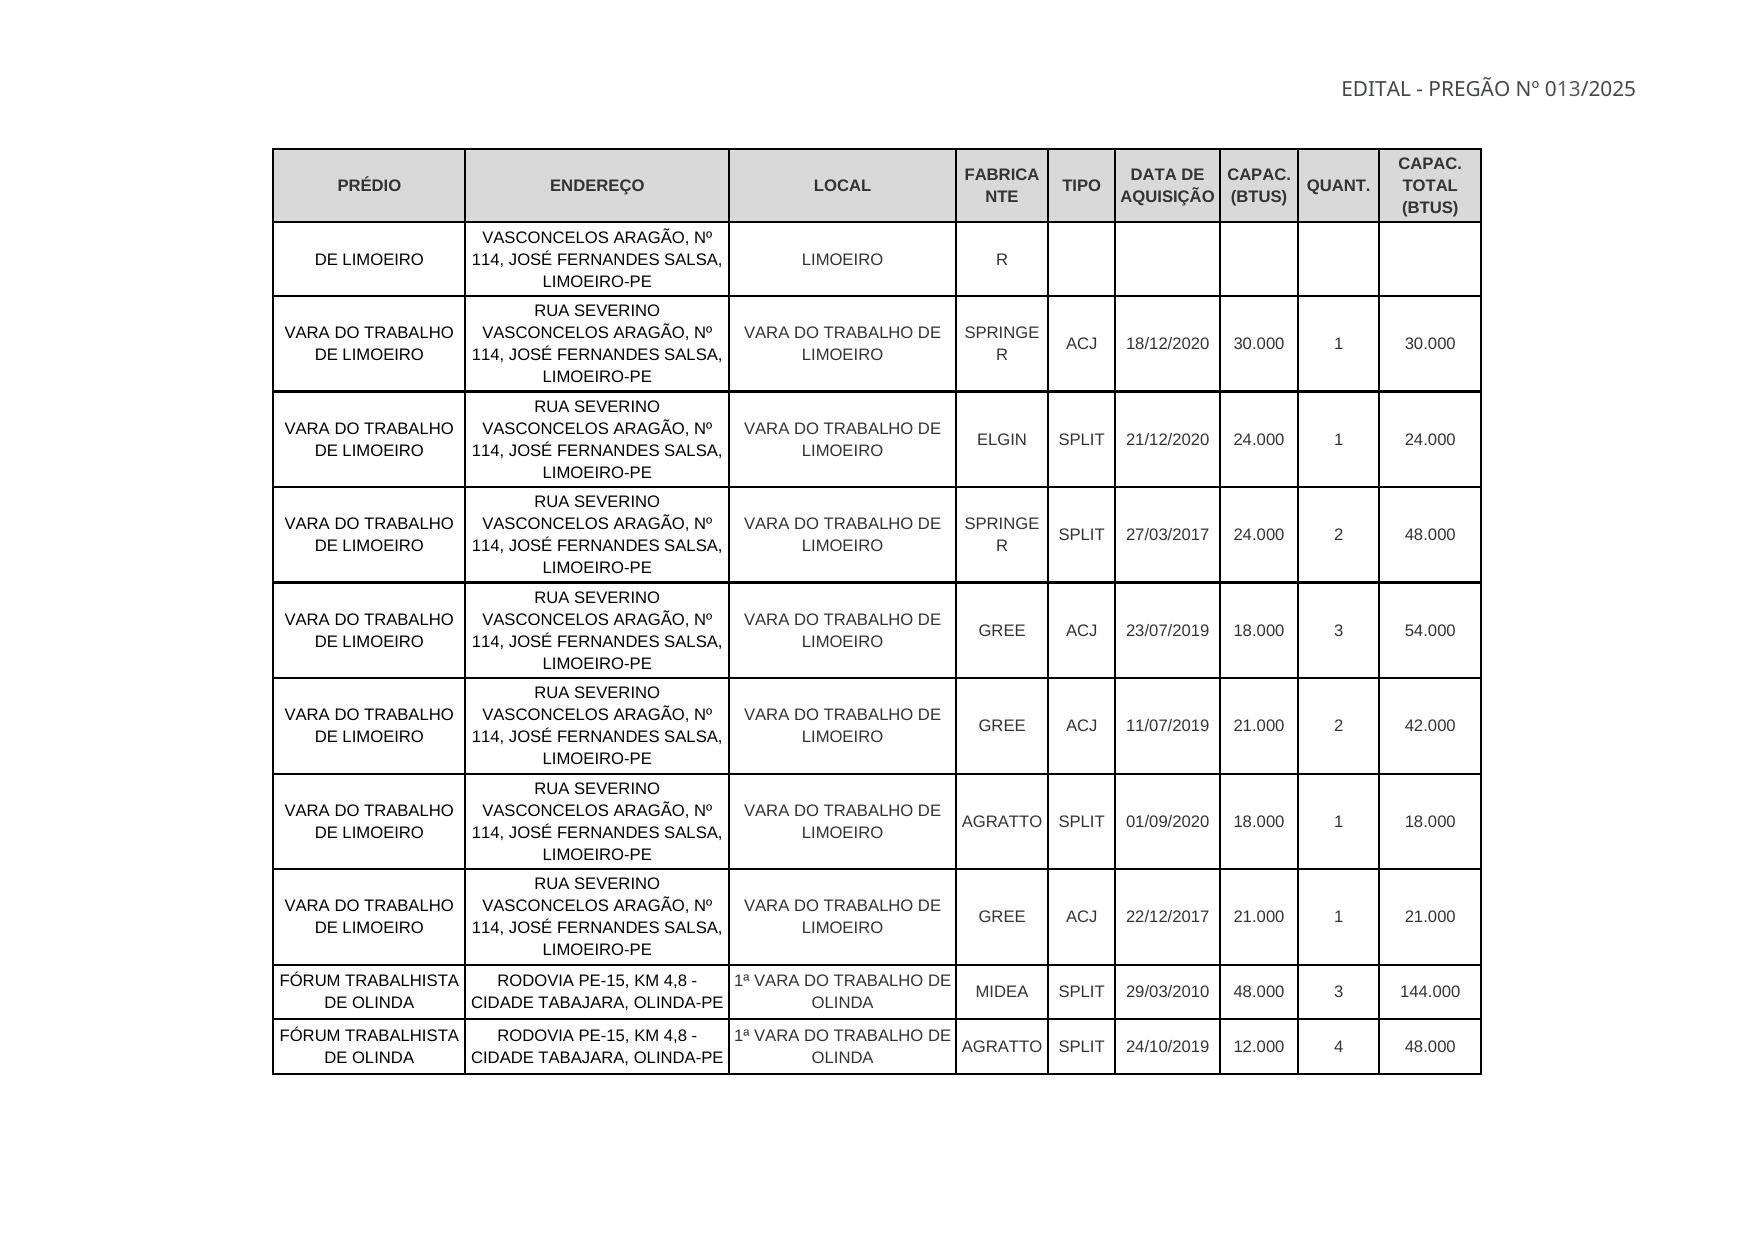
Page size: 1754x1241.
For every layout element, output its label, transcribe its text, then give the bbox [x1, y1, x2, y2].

table_header CAPAC. (BTUS) [1221, 150, 1297, 221]
table_cell RUA SEVERINO VASCONCELOS ARAGÃO, Nº 114, JOSÉ FERNANDES SALSA, LIMOEIRO-PE [466, 393, 728, 486]
table_cell ACJ [1049, 297, 1114, 390]
table_cell 21.000 [1221, 679, 1297, 772]
table_cell 21/12/2020 [1116, 393, 1219, 486]
table_header TIPO [1049, 150, 1114, 221]
table_cell 01/09/2020 [1116, 775, 1219, 868]
table_cell FÓRUM TRABALHISTA DE OLINDA [274, 1020, 464, 1073]
table_cell [1221, 223, 1297, 295]
table_cell SPLIT [1049, 393, 1114, 486]
table_cell VARA DO TRABALHO DE LIMOEIRO [274, 584, 464, 677]
table_cell RUA SEVERINO VASCONCELOS ARAGÃO, Nº 114, JOSÉ FERNANDES SALSA, LIMOEIRO-PE [466, 584, 728, 677]
table_cell VARA DO TRABALHO DE LIMOEIRO [730, 584, 955, 677]
table_cell 29/03/2010 [1116, 966, 1219, 1018]
table_header ENDEREÇO [466, 150, 728, 221]
table_cell [1380, 223, 1480, 295]
table_cell RUA SEVERINO VASCONCELOS ARAGÃO, Nº 114, JOSÉ FERNANDES SALSA, LIMOEIRO-PE [466, 488, 728, 581]
table_cell GREE [957, 870, 1047, 963]
table_cell VARA DO TRABALHO DE LIMOEIRO [730, 775, 955, 868]
table_cell VARA DO TRABALHO DE LIMOEIRO [730, 488, 955, 581]
table_cell 12.000 [1221, 1020, 1297, 1073]
table_cell 1ª VARA DO TRABALHO DE OLINDA [730, 1020, 955, 1073]
table_cell 11/07/2019 [1116, 679, 1219, 772]
table_cell [1299, 223, 1378, 295]
table_cell R [957, 223, 1047, 295]
table_cell VARA DO TRABALHO DE LIMOEIRO [274, 297, 464, 390]
table_cell VARA DO TRABALHO DE LIMOEIRO [274, 775, 464, 868]
table_cell 18/12/2020 [1116, 297, 1219, 390]
table_cell RUA SEVERINO VASCONCELOS ARAGÃO, Nº 114, JOSÉ FERNANDES SALSA, LIMOEIRO-PE [466, 679, 728, 772]
table_cell VARA DO TRABALHO DE LIMOEIRO [274, 488, 464, 581]
table_header CAPAC. TOTAL (BTUS) [1380, 150, 1480, 221]
table_cell AGRATTO [957, 775, 1047, 868]
table_cell RODOVIA PE-15, KM 4,8 - CIDADE TABAJARA, OLINDA-PE [466, 1020, 728, 1073]
table_cell SPRINGER [957, 297, 1047, 390]
table_cell 4 [1299, 1020, 1378, 1073]
table_cell 42.000 [1380, 679, 1480, 772]
table_cell VASCONCELOS ARAGÃO, Nº 114, JOSÉ FERNANDES SALSA, LIMOEIRO-PE [466, 223, 728, 295]
table_cell 3 [1299, 966, 1378, 1018]
table_header FABRICANTE [957, 150, 1047, 221]
table_cell 21.000 [1221, 870, 1297, 963]
table_cell MIDEA [957, 966, 1047, 1018]
table_cell SPLIT [1049, 488, 1114, 581]
table_cell ELGIN [957, 393, 1047, 486]
table_cell 2 [1299, 679, 1378, 772]
table_cell VARA DO TRABALHO DE LIMOEIRO [730, 679, 955, 772]
table_cell 23/07/2019 [1116, 584, 1219, 677]
table_cell LIMOEIRO [730, 223, 955, 295]
table_cell 1ª VARA DO TRABALHO DE OLINDA [730, 966, 955, 1018]
table_cell SPLIT [1049, 775, 1114, 868]
table_cell AGRATTO [957, 1020, 1047, 1073]
table_cell 24.000 [1380, 393, 1480, 486]
table_cell 144.000 [1380, 966, 1480, 1018]
table_cell RUA SEVERINO VASCONCELOS ARAGÃO, Nº 114, JOSÉ FERNANDES SALSA, LIMOEIRO-PE [466, 775, 728, 868]
table_cell 24.000 [1221, 488, 1297, 581]
table_cell VARA DO TRABALHO DE LIMOEIRO [730, 870, 955, 963]
table_cell 18.000 [1221, 584, 1297, 677]
table_cell 1 [1299, 870, 1378, 963]
table_cell 1 [1299, 393, 1378, 486]
table_cell VARA DO TRABALHO DE LIMOEIRO [274, 679, 464, 772]
table_header QUANT. [1299, 150, 1378, 221]
table_cell 1 [1299, 775, 1378, 868]
table_cell VARA DO TRABALHO DE LIMOEIRO [730, 297, 955, 390]
table_cell RODOVIA PE-15, KM 4,8 - CIDADE TABAJARA, OLINDA-PE [466, 966, 728, 1018]
table_cell 27/03/2017 [1116, 488, 1219, 581]
table_header LOCAL [730, 150, 955, 221]
table_cell GREE [957, 584, 1047, 677]
table_cell ACJ [1049, 679, 1114, 772]
table_cell ACJ [1049, 870, 1114, 963]
table_cell 22/12/2017 [1116, 870, 1219, 963]
table_cell [1116, 223, 1219, 295]
table_cell 48.000 [1221, 966, 1297, 1018]
table_cell RUA SEVERINO VASCONCELOS ARAGÃO, Nº 114, JOSÉ FERNANDES SALSA, LIMOEIRO-PE [466, 870, 728, 963]
table_cell ACJ [1049, 584, 1114, 677]
table_cell RUA SEVERINO VASCONCELOS ARAGÃO, Nº 114, JOSÉ FERNANDES SALSA, LIMOEIRO-PE [466, 297, 728, 390]
table_cell 18.000 [1380, 775, 1480, 868]
table_cell SPLIT [1049, 1020, 1114, 1073]
table_cell [1049, 223, 1114, 295]
table_cell 2 [1299, 488, 1378, 581]
table_header PRÉDIO [274, 150, 464, 221]
table_header DATA DE AQUISIÇÃO [1116, 150, 1219, 221]
table_cell 24/10/2019 [1116, 1020, 1219, 1073]
table_cell 30.000 [1380, 297, 1480, 390]
table_cell DE LIMOEIRO [274, 223, 464, 295]
table_cell 30.000 [1221, 297, 1297, 390]
table_cell 21.000 [1380, 870, 1480, 963]
table_cell 48.000 [1380, 1020, 1480, 1073]
table_cell SPRINGER [957, 488, 1047, 581]
table_cell FÓRUM TRABALHISTA DE OLINDA [274, 966, 464, 1018]
table_cell 48.000 [1380, 488, 1480, 581]
table_cell 54.000 [1380, 584, 1480, 677]
table_cell GREE [957, 679, 1047, 772]
table_cell VARA DO TRABALHO DE LIMOEIRO [274, 393, 464, 486]
table_cell 24.000 [1221, 393, 1297, 486]
table_cell 3 [1299, 584, 1378, 677]
table_cell VARA DO TRABALHO DE LIMOEIRO [730, 393, 955, 486]
table_cell VARA DO TRABALHO DE LIMOEIRO [274, 870, 464, 963]
table_cell 18.000 [1221, 775, 1297, 868]
table_cell 1 [1299, 297, 1378, 390]
table_cell SPLIT [1049, 966, 1114, 1018]
